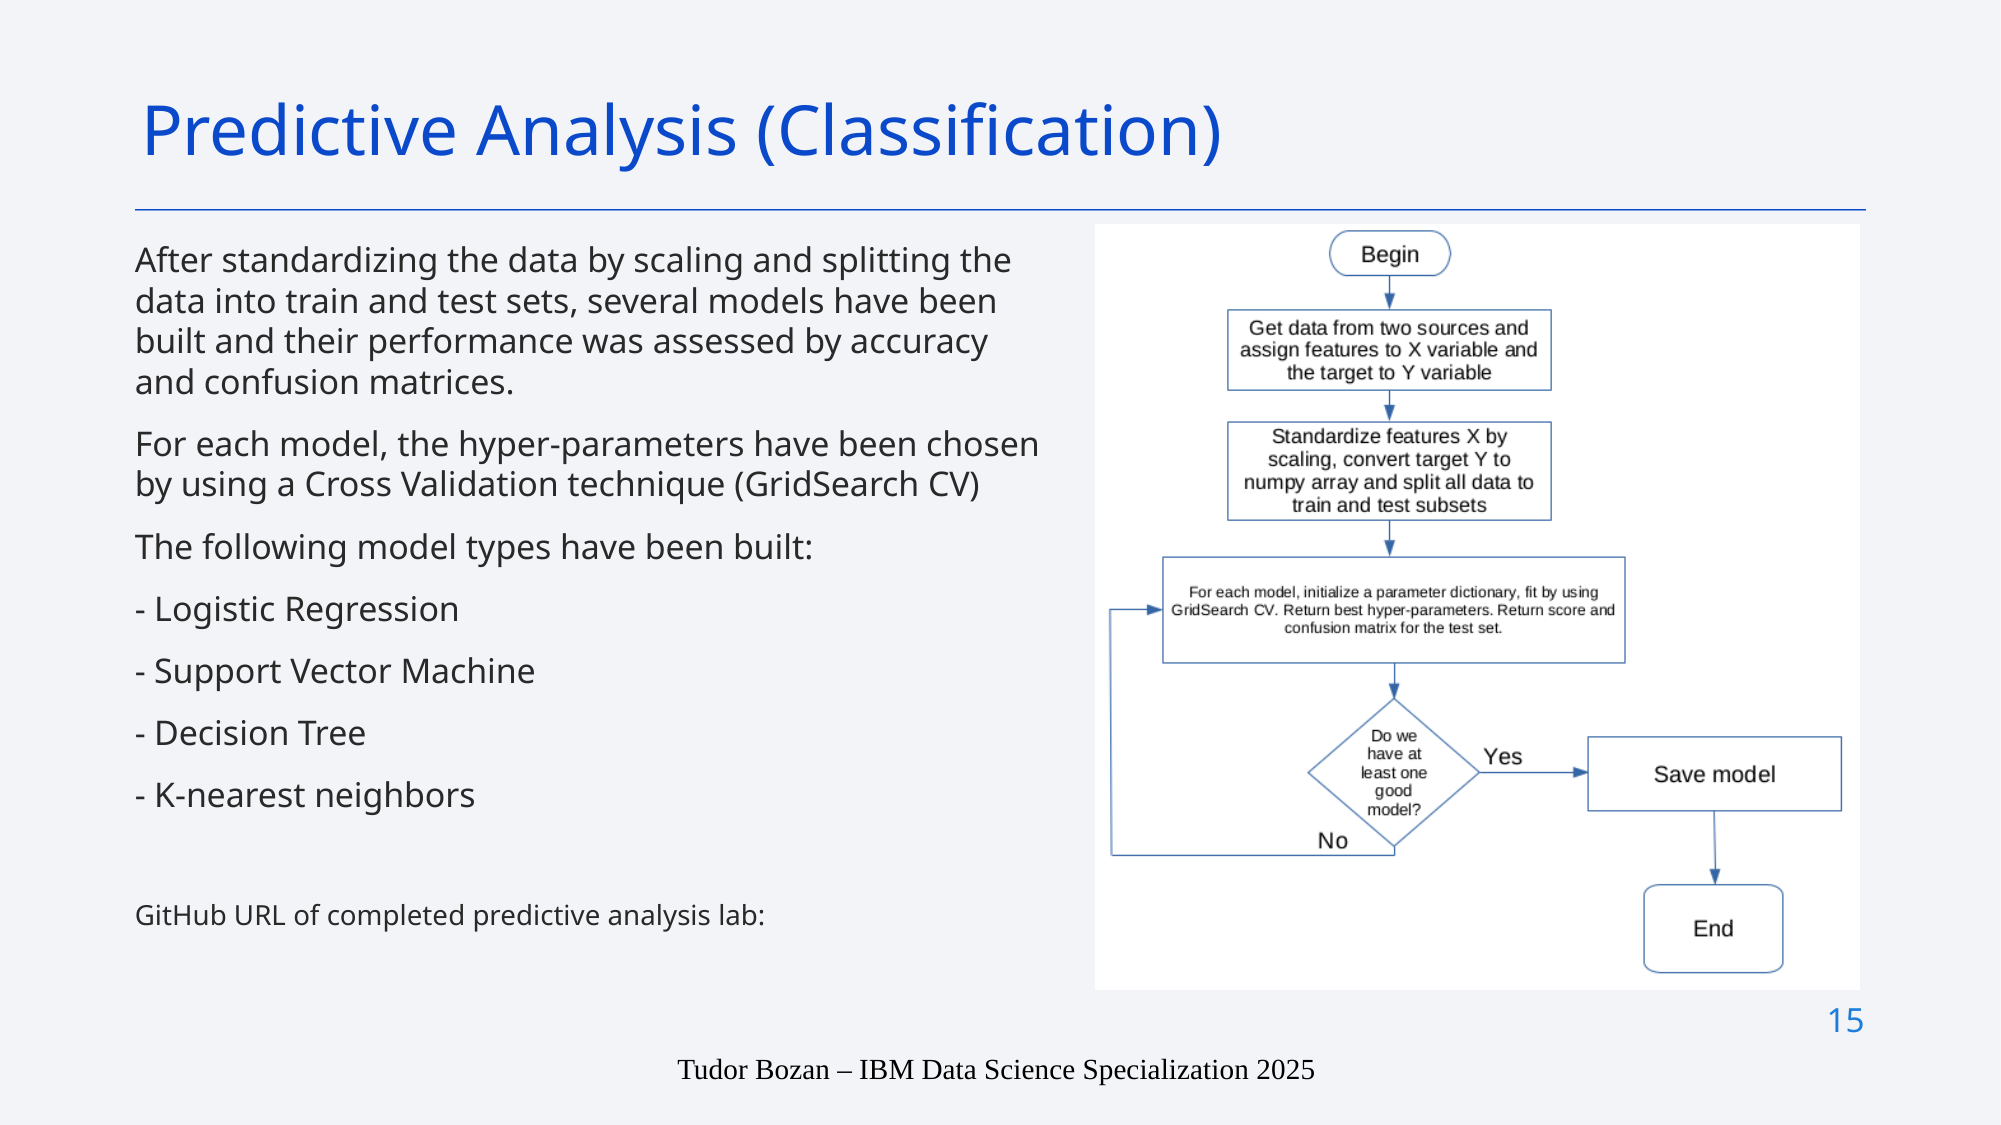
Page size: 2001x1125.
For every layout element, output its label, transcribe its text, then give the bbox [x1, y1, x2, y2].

picture [0, 0, 2001, 1125]
text_box Predictive Analysis (Classification) [126, 88, 1852, 179]
text_box After standardizing the data by scaling and splitting the data into train and test sets, several models have been built and their performance was assessed by accuracy and confusion matrices. For each model, the hyper-parameters have been chosen by using a Cross Validation technique (GridSearch CV) The following model types have been built: - Logistic Regression - Support Vector Machine - Decision Tree - K-nearest neighbors GitHub URL of completed predictive analysis lab: [119, 231, 1065, 945]
text_box [1429, 988, 1880, 1055]
